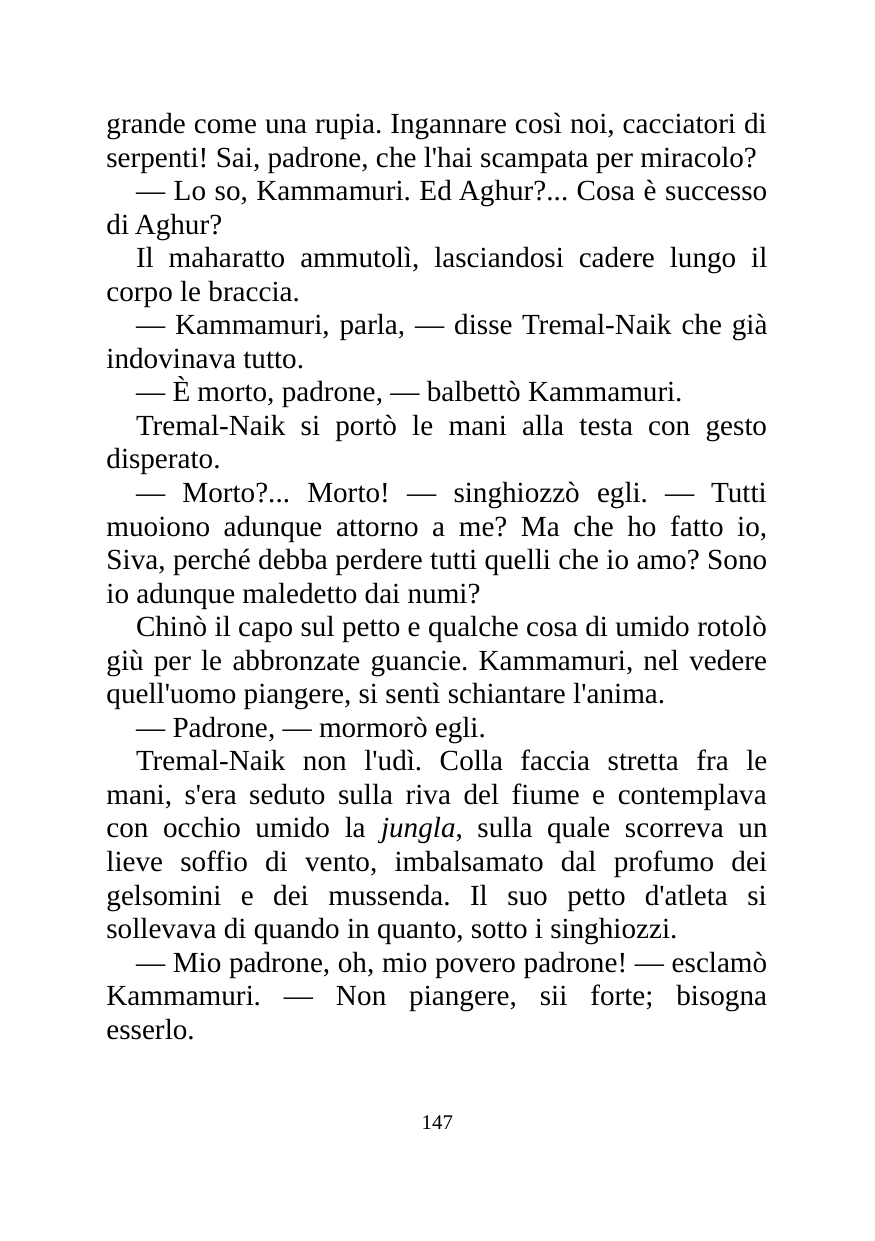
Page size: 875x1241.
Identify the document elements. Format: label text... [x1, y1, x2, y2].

text — Morto?... Morto! — singhiozzò egli. — Tutti muoiono adunque attorno a me? Ma che ho fatto io, Siva, perché debba perdere tutti quelli che io amo? Sono io adunque maledetto dai numi? [106, 475, 768, 609]
text — Mio padrone, oh, mio povero padrone! — esclamò Kammamuri. — Non piangere, sii forte; bisogna esserlo. [106, 945, 768, 1045]
text — Kammamuri, parla, — disse Tremal-Naik che già indovinava tutto. [106, 307, 768, 374]
text — Padrone, — mormorò egli. [106, 710, 768, 743]
text — È morto, padrone, — balbettò Kammamuri. [106, 374, 768, 408]
text Tremal-Naik non l'udì. Colla faccia stretta fra le mani, s'era seduto sulla riva del fiume e contemplava con occhio umido la jungla, sulla quale scorreva un lieve soffio di vento, imbalsamato dal profumo dei gelsomini e dei mussenda. Il suo petto d'atleta si sollevava di quando in quanto, sotto i singhiozzi. [106, 743, 768, 945]
text Chinò il capo sul petto e qualche cosa di umido rotolò giù per le abbronzate guancie. Kammamuri, nel vedere quell'uomo piangere, si sentì schiantare l'anima. [106, 609, 768, 710]
text grande come una rupia. Ingannare così noi, cacciatori di serpenti! Sai, padrone, che l'hai scampata per miracolo? [106, 106, 768, 173]
text Tremal-Naik si portò le mani alla testa con gesto disperato. [106, 408, 768, 475]
text — Lo so, Kammamuri. Ed Aghur?... Cosa è successo di Aghur? [106, 173, 768, 240]
text Il maharatto ammutolì, lasciandosi cadere lungo il corpo le braccia. [106, 240, 768, 307]
